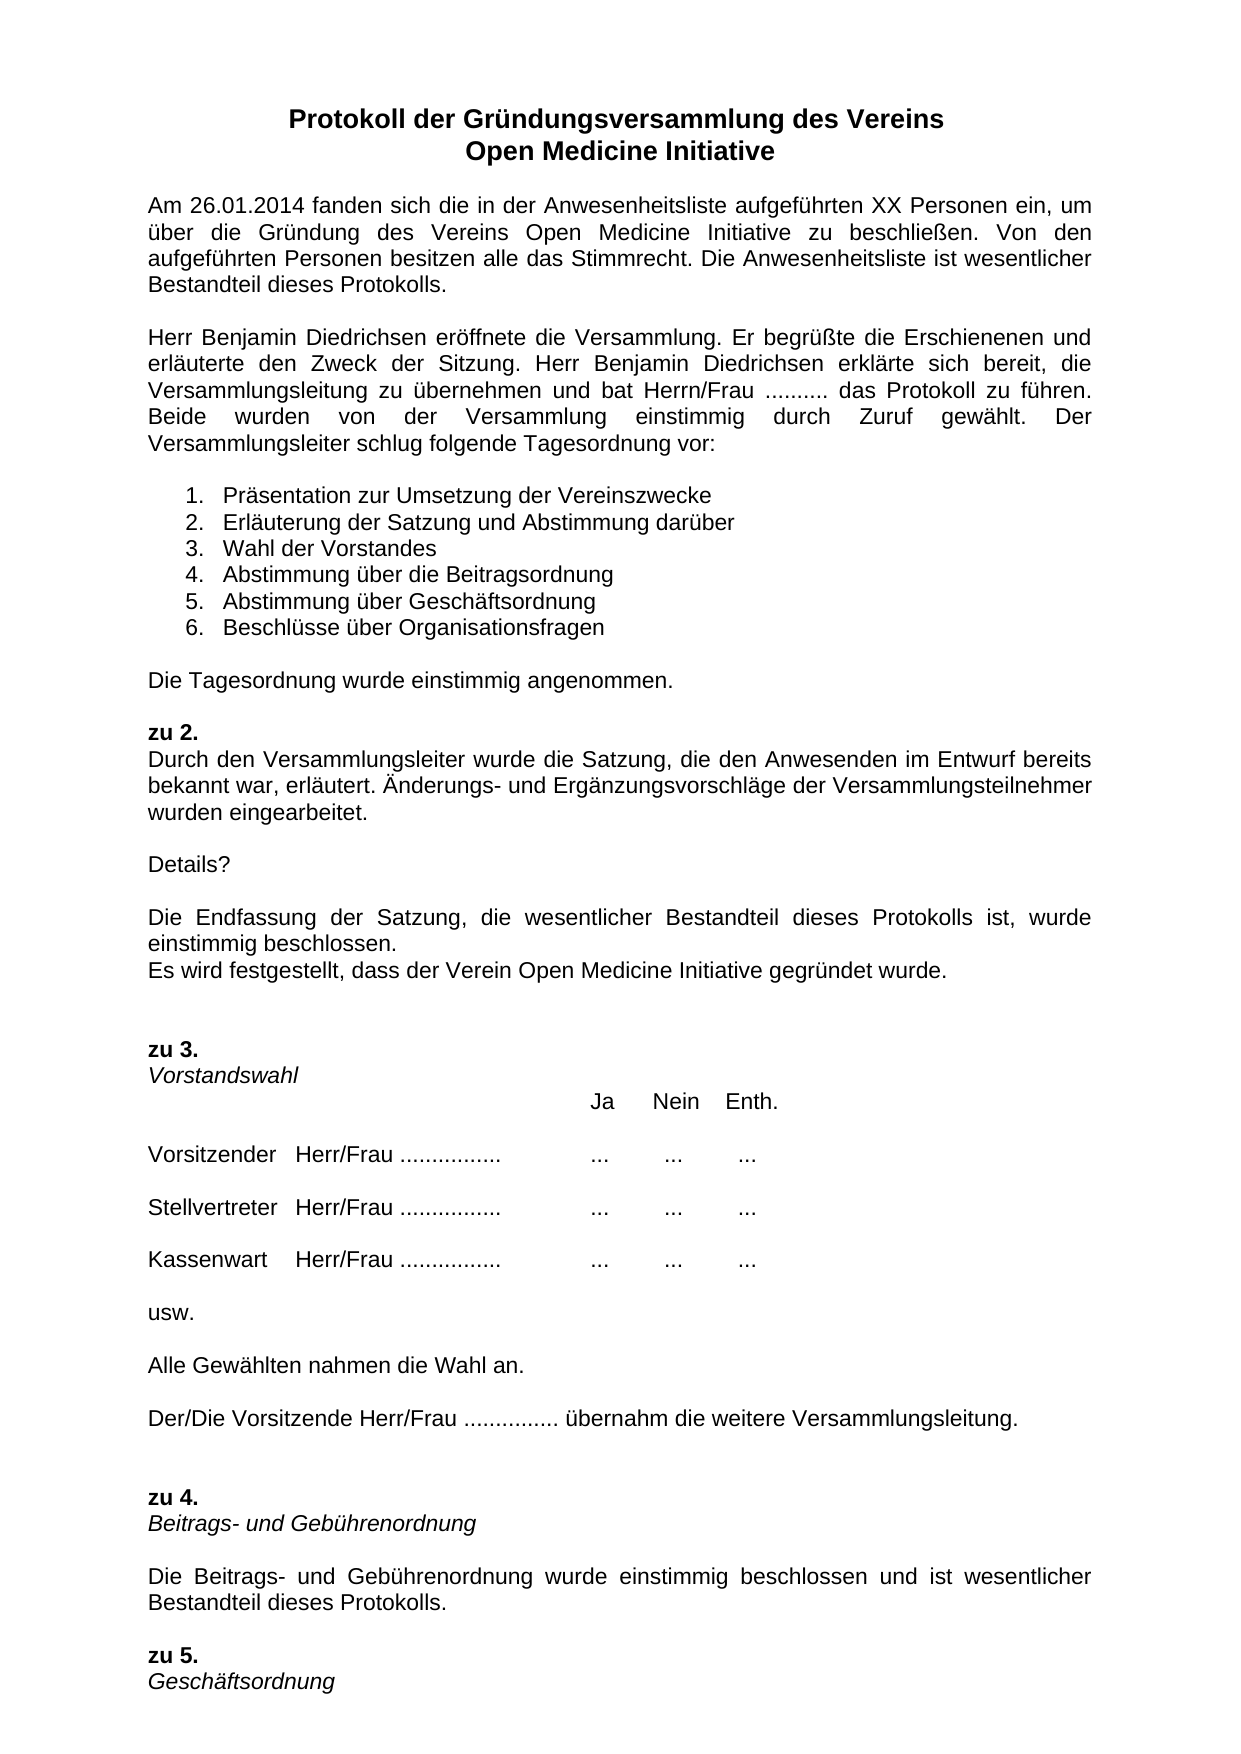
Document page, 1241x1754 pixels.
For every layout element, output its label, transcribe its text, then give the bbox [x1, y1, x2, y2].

text Geschäftsordnung [148, 1668, 1092, 1694]
text Protokoll der Gründungsversammlung des Vereins [148, 103, 1092, 135]
text Am 26.01.2014 fanden sich die in der Anwesenheitsliste aufgeführten XX Personen ein, um über die Gründung des Vereins Open Medicine Initiative zu beschließen. Von den aufgeführten Personen besitzen alle das Stimmrecht. Die Anwesenheitsliste ist wesentlicher Bestandteil dieses Protokolls. [148, 192, 1092, 298]
list Präsentation zur Umsetzung der Vereinszwecke [185, 482, 1092, 508]
text zu 3. [148, 1036, 1092, 1062]
list Wahl der Vorstandes [185, 535, 1092, 561]
list Erläuterung der Satzung und Abstimmung darüber [185, 508, 1092, 535]
text zu 5. [148, 1642, 1092, 1668]
text Kassenwart Herr/Frau ................ ... ... ... [148, 1246, 1092, 1273]
text Es wird festgestellt, dass der Verein Open Medicine Initiative gegründet wurde. [148, 957, 1092, 983]
list Abstimmung über Geschäftsordnung [185, 588, 1092, 614]
text zu 2. [148, 719, 1092, 746]
text Details? [148, 851, 1092, 877]
text Herr Benjamin Diedrichsen eröffnete die Versammlung. Er begrüßte die Erschienenen und erläuterte den Zweck der Sitzung. Herr Benjamin Diedrichsen erklärte sich bereit, die Versammlungsleitung zu übernehmen und bat Herrn/Frau .......... das Protokoll zu führen. Beide wurden von der Versammlung einstimmig durch Zuruf gewählt. Der Versammlungsleiter schlug folgende Tagesordnung vor: [148, 324, 1092, 456]
text Alle Gewählten nahmen die Wahl an. [148, 1352, 1092, 1378]
text Beitrags- und Gebührenordnung [148, 1510, 1092, 1536]
text zu 4. [148, 1484, 1092, 1510]
text Durch den Versammlungsleiter wurde die Satzung, die den Anwesenden im Entwurf bereits bekannt war, erläutert. Änderungs- und Ergänzungsvorschläge der Versammlungsteilnehmer wurden eingearbeitet. [148, 746, 1092, 825]
text Die Tagesordnung wurde einstimmig angenommen. [148, 667, 1092, 693]
text Die Endfassung der Satzung, die wesentlicher Bestandteil dieses Protokolls ist, wurde einstimmig beschlossen. [148, 904, 1092, 957]
text usw. [148, 1299, 1092, 1326]
list Beschlüsse über Organisationsfragen [185, 614, 1092, 640]
text Open Medicine Initiative [148, 135, 1092, 166]
list Abstimmung über die Beitragsordnung [185, 561, 1092, 588]
text Stellvertreter Herr/Frau ................ ... ... ... [148, 1194, 1092, 1220]
text Vorsitzender Herr/Frau ................ ... ... ... [148, 1141, 1092, 1167]
text Die Beitrags- und Gebührenordnung wurde einstimmig beschlossen und ist wesentlicher Bestandteil dieses Protokolls. [148, 1563, 1092, 1615]
text Der/Die Vorsitzende Herr/Frau ............... übernahm die weitere Versammlungsleitung. [148, 1404, 1092, 1431]
text Vorstandswahl [148, 1062, 1092, 1088]
text Ja Nein Enth. [148, 1088, 1092, 1115]
